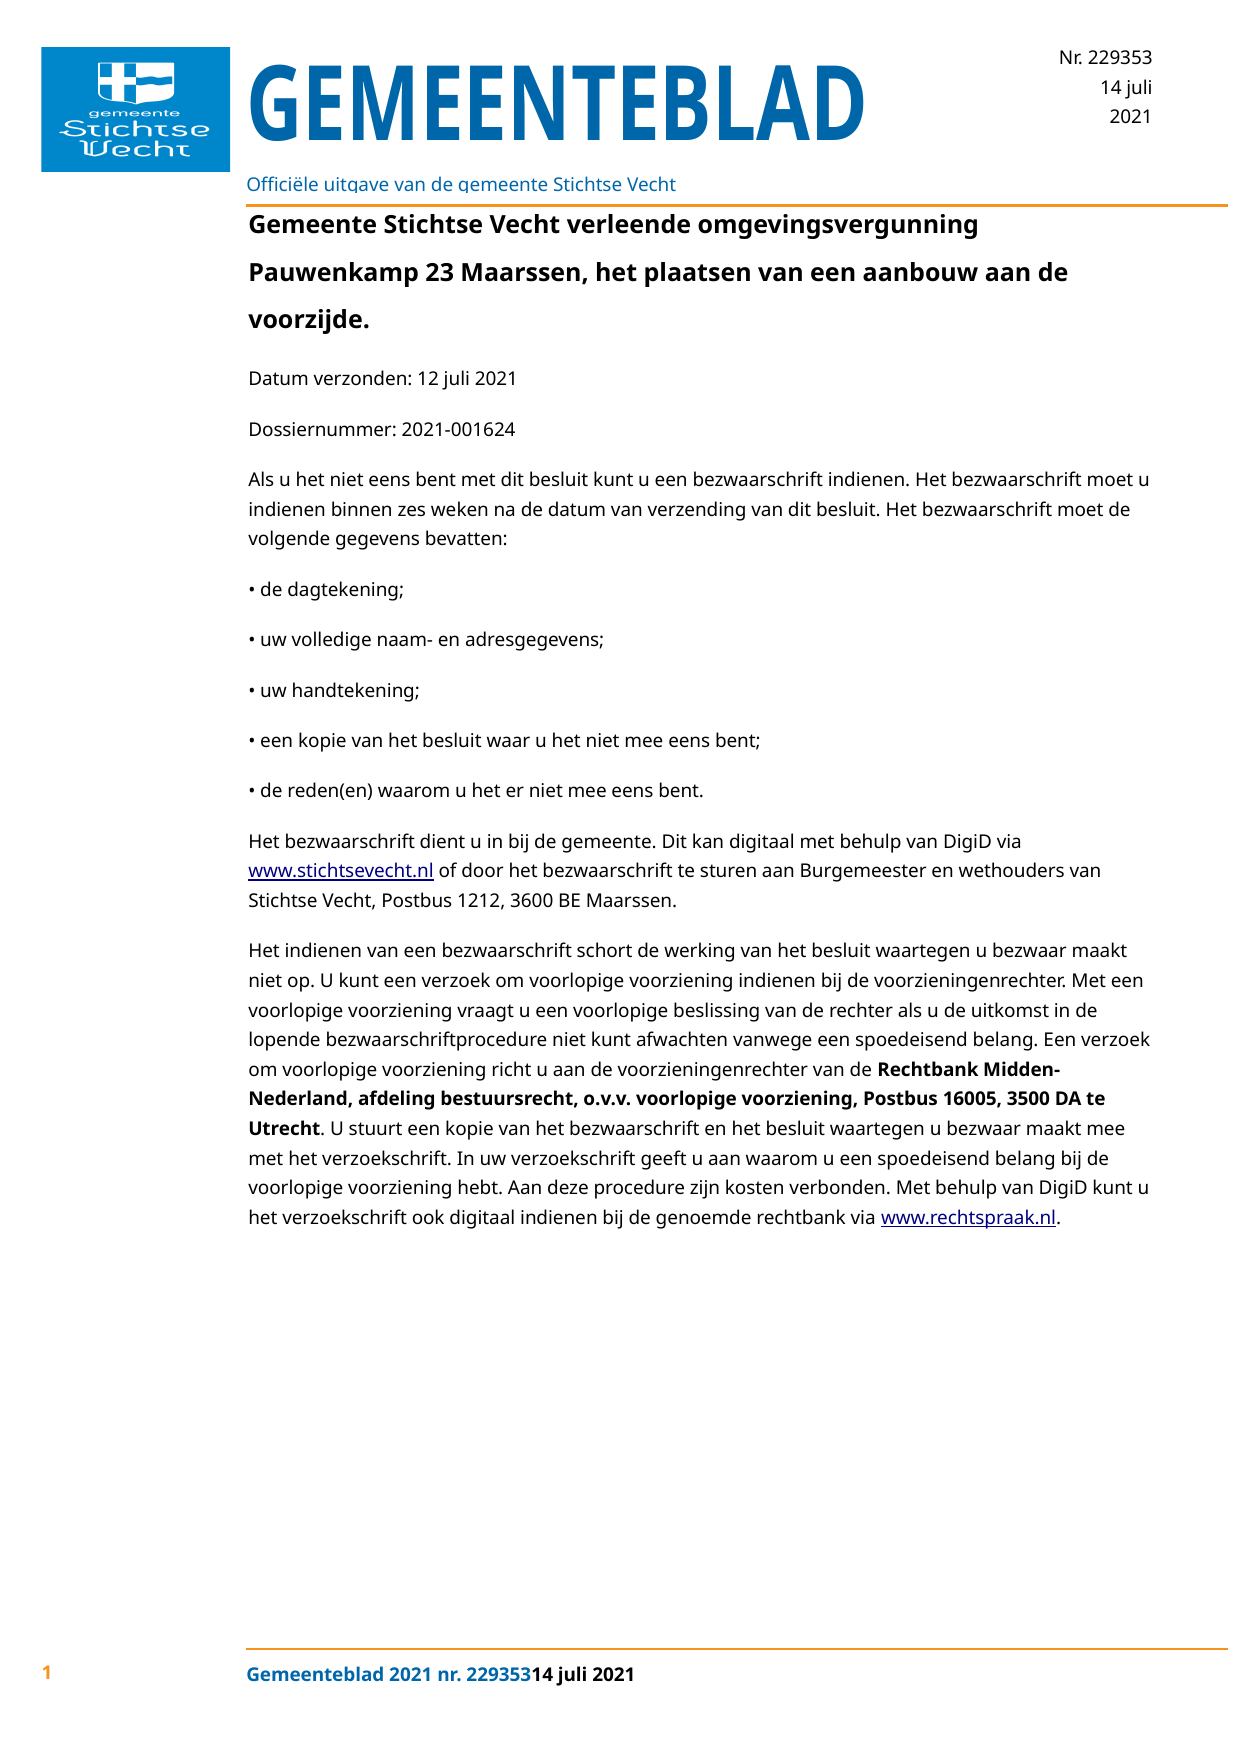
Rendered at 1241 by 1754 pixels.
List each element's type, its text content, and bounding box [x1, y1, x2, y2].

text Als u het niet eens bent met dit besluit kunt u een bezwaarschrift indienen. Het bezwaarschrift moet u indienen binnen zes weken na de datum van verzending van dit besluit. Het bezwaarschrift moet de volgende gegevens bevatten: [248, 466, 1152, 551]
text • uw volledige naam- en adresgegevens; [248, 626, 1152, 652]
text Gemeente Stichtse Vecht verleende omgevingsvergunning Pauwenkamp 23 Maarssen, het plaatsen van een aanbouw aan de voorzijde. [248, 207, 1152, 336]
text • uw handtekening; [248, 677, 1152, 702]
picture [137, 63, 174, 103]
text • de dagtekening; [248, 576, 1152, 602]
text Het bezwaarschrift dient u in bij de gemeente. Dit kan digitaal met behulp van DigiD via www.stichtsevecht.nl of door het bezwaarschrift te sturen aan Burgemeester en wethouders van Stichtse Vecht, Postbus 1212, 3600 BE Maarssen. [248, 828, 1152, 913]
text Datum verzonden: 12 juli 2021 [248, 366, 1152, 391]
text • de reden(en) waarom u het er niet mee eens bent. [248, 778, 1152, 803]
picture [99, 63, 135, 101]
text Dossiernummer: 2021-001624 [248, 416, 1152, 442]
text Het indienen van een bezwaarschrift schort de werking van het besluit waartegen u bezwaar maakt niet op. U kunt een verzoek om voorlopige voorziening indienen bij de voorzieningenrechter. Met een voorlopige voorziening vraagt u een voorlopige beslissing van de rechter als u de uitkomst in de lopende bezwaarschriftprocedure niet kunt afwachten vanwege een spoedeisend belang. Een verzoek om voorlopige voorziening richt u aan de voorzieningenrechter van de Rechtbank Midden-Nederland, afdeling bestuursrecht, o.v.v. voorlopige voorziening, Postbus 16005, 3500 DA te Utrecht. U stuurt een kopie van het bezwaarschrift en het besluit waartegen u bezwaar maakt mee met het verzoekschrift. In uw verzoekschrift geeft u aan waarom u een spoedeisend belang bij de voorlopige voorziening hebt. Aan deze procedure zijn kosten verbonden. Met behulp van DigiD kunt u het verzoekschrift ook digitaal indienen bij de genoemde rechtbank via www.rechtspraak.nl. [248, 938, 1152, 1229]
text • een kopie van het besluit waar u het niet mee eens bent; [248, 727, 1152, 753]
